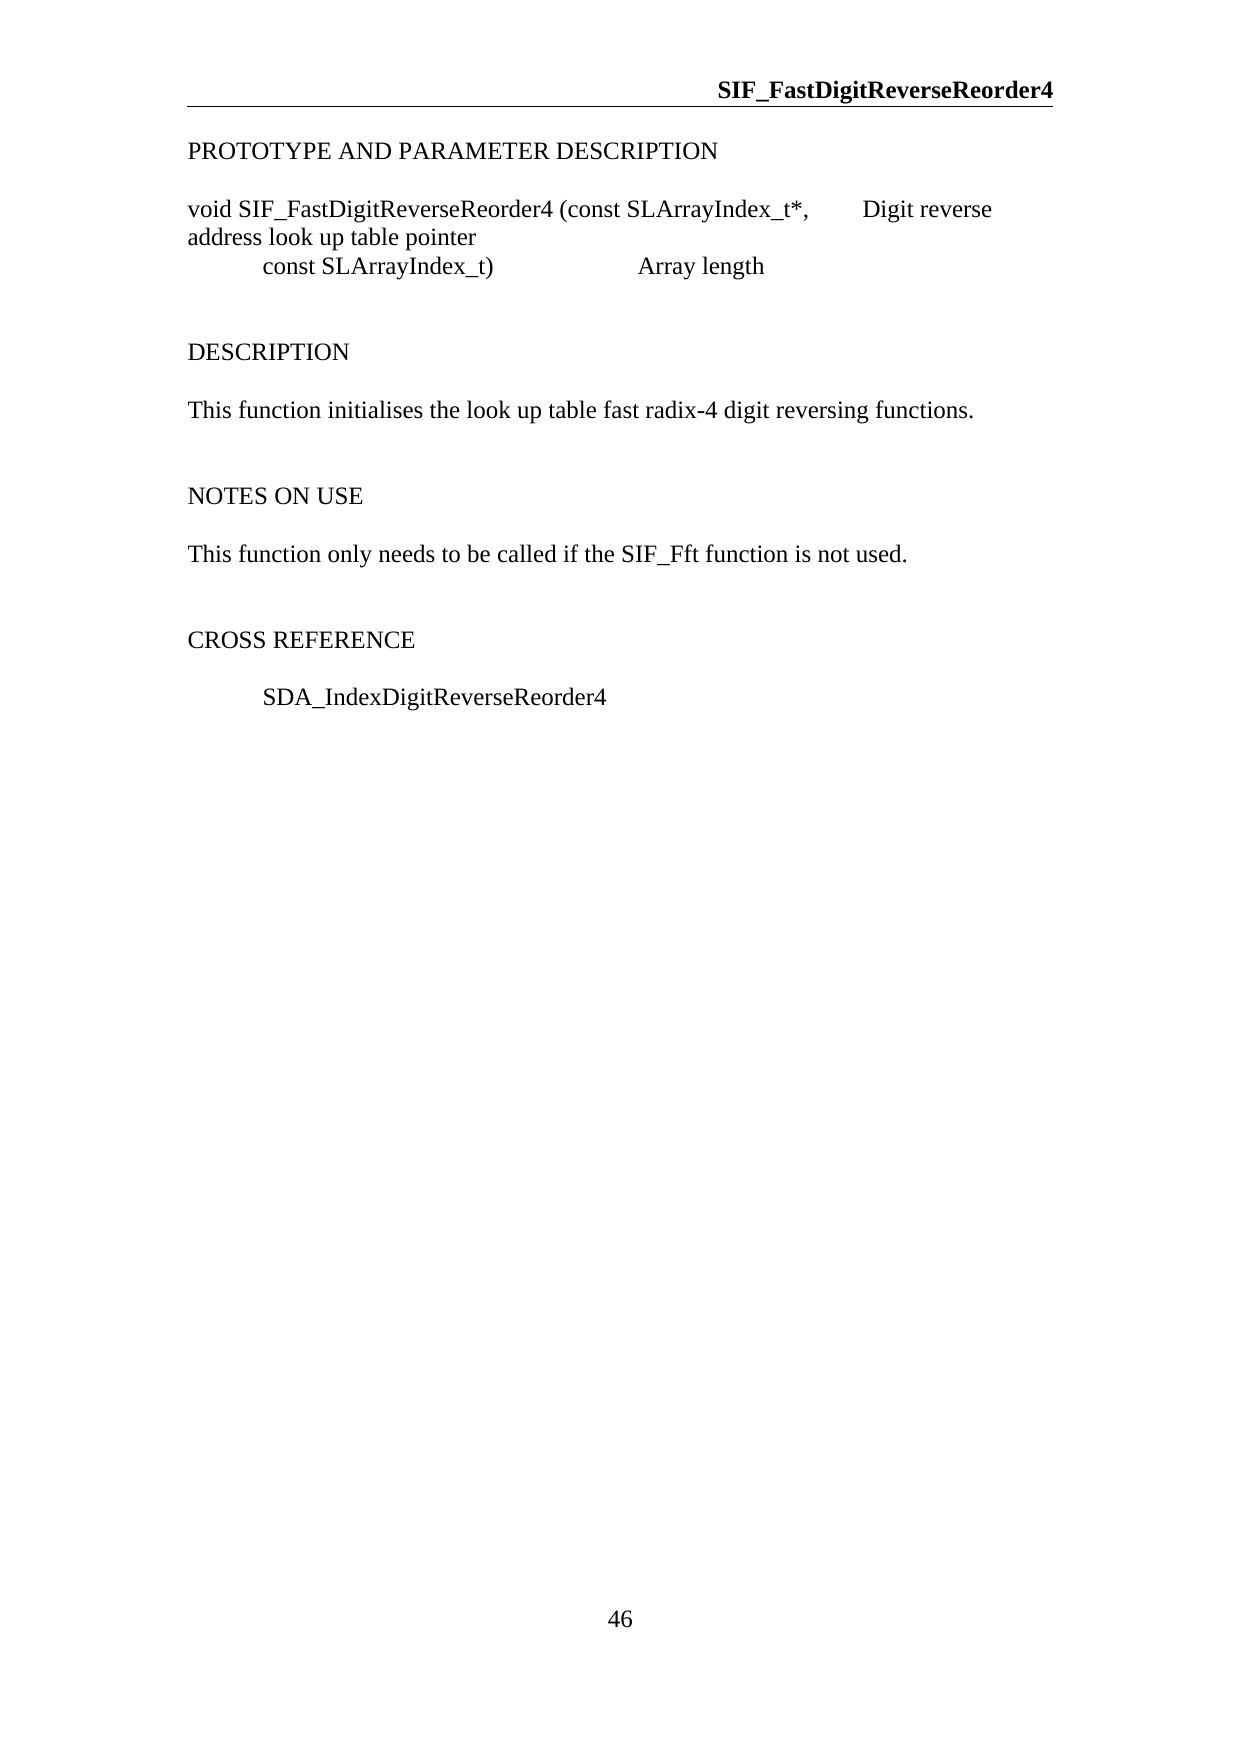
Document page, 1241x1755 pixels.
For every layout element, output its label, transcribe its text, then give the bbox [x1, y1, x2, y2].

text const SLArrayIndex_t) Array length [187, 251, 1053, 280]
text PROTOTYPE AND PARAMETER DESCRIPTION [187, 136, 1053, 165]
text DESCRIPTION [187, 337, 1053, 366]
text SDA_IndexDigitReverseReorder4 [187, 682, 1053, 711]
text This function initialises the look up table fast radix-4 digit reversing functions. [187, 395, 1053, 424]
subtitle SIF_FastDigitReverseReorder4 [187, 75, 1053, 106]
text void SIF_FastDigitReverseReorder4 (const SLArrayIndex_t*, Digit reverse address look up table pointer [187, 194, 1053, 251]
text This function only needs to be called if the SIF_Fft function is not used. [187, 539, 1053, 567]
text NOTES ON USE [187, 481, 1053, 510]
text CROSS REFERENCE [187, 625, 1053, 654]
